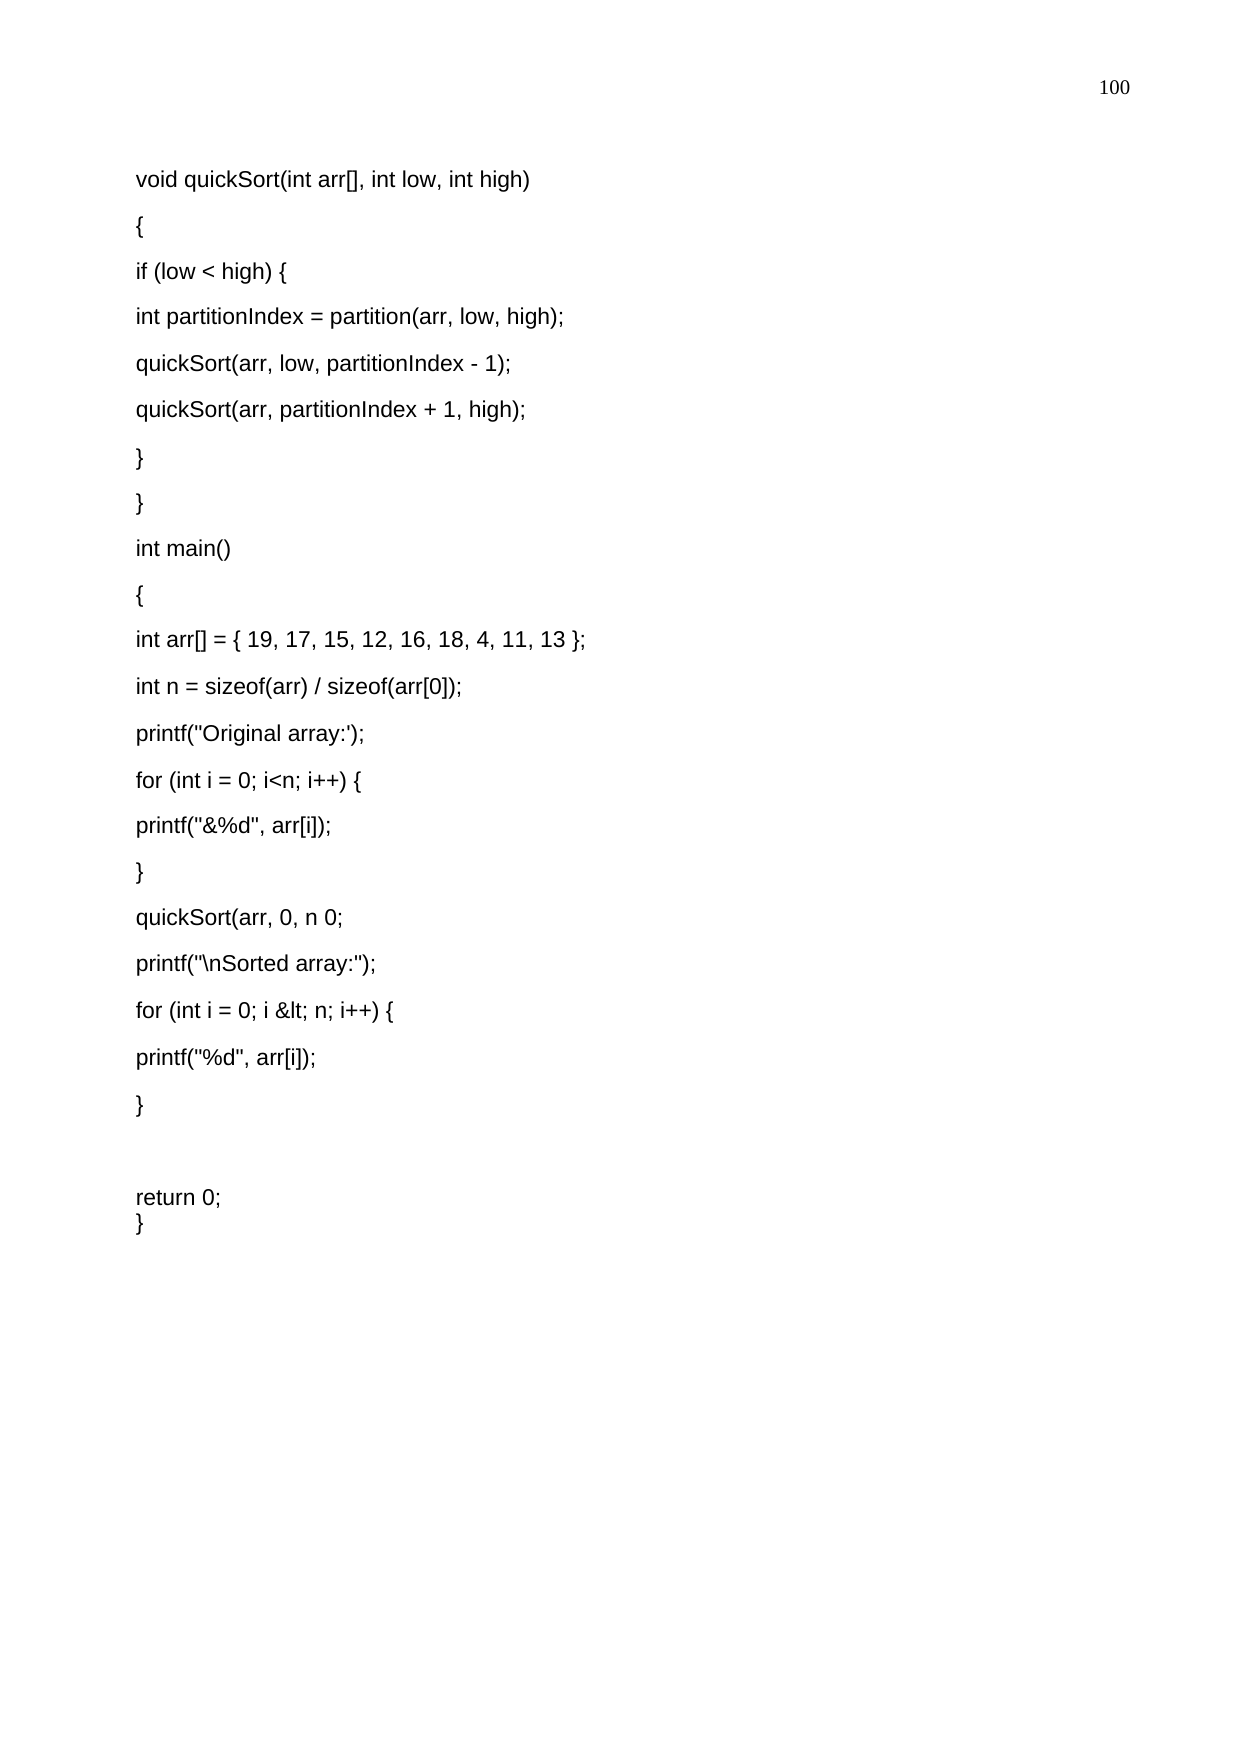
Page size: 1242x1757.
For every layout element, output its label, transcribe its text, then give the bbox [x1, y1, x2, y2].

text } [136, 443, 1150, 470]
text } [136, 489, 1150, 516]
text int main() [136, 535, 1150, 561]
text { [136, 212, 1150, 238]
text quickSort(arr, 0, n 0; printf("\nSorted array:"); for (int i = 0; i &lt; n; i++) { printf("%d", arr[i]); [136, 904, 398, 1070]
text void quickSort(int arr[], int low, int high) [136, 166, 1150, 192]
text int partitionIndex = partition(arr, low, high); quickSort(arr, low, partitionIndex - 1); quickSort(arr, partitionIndex + 1, high); [136, 303, 569, 423]
text } [136, 1210, 1150, 1235]
text if (low < high) { [136, 258, 1150, 284]
text for (int i = 0; i<n; i++) { [136, 767, 1150, 793]
text int arr[] = { 19, 17, 15, 12, 16, 18, 4, 11, 13 }; int n = sizeof(arr) / sizeof(arr[0]); printf("Original array:'); [136, 626, 591, 746]
text } [136, 858, 1150, 884]
text return 0; [136, 1184, 1150, 1210]
text { [136, 581, 1150, 607]
text } [136, 1091, 1150, 1117]
text printf("&%d", arr[i]); [136, 812, 1150, 839]
